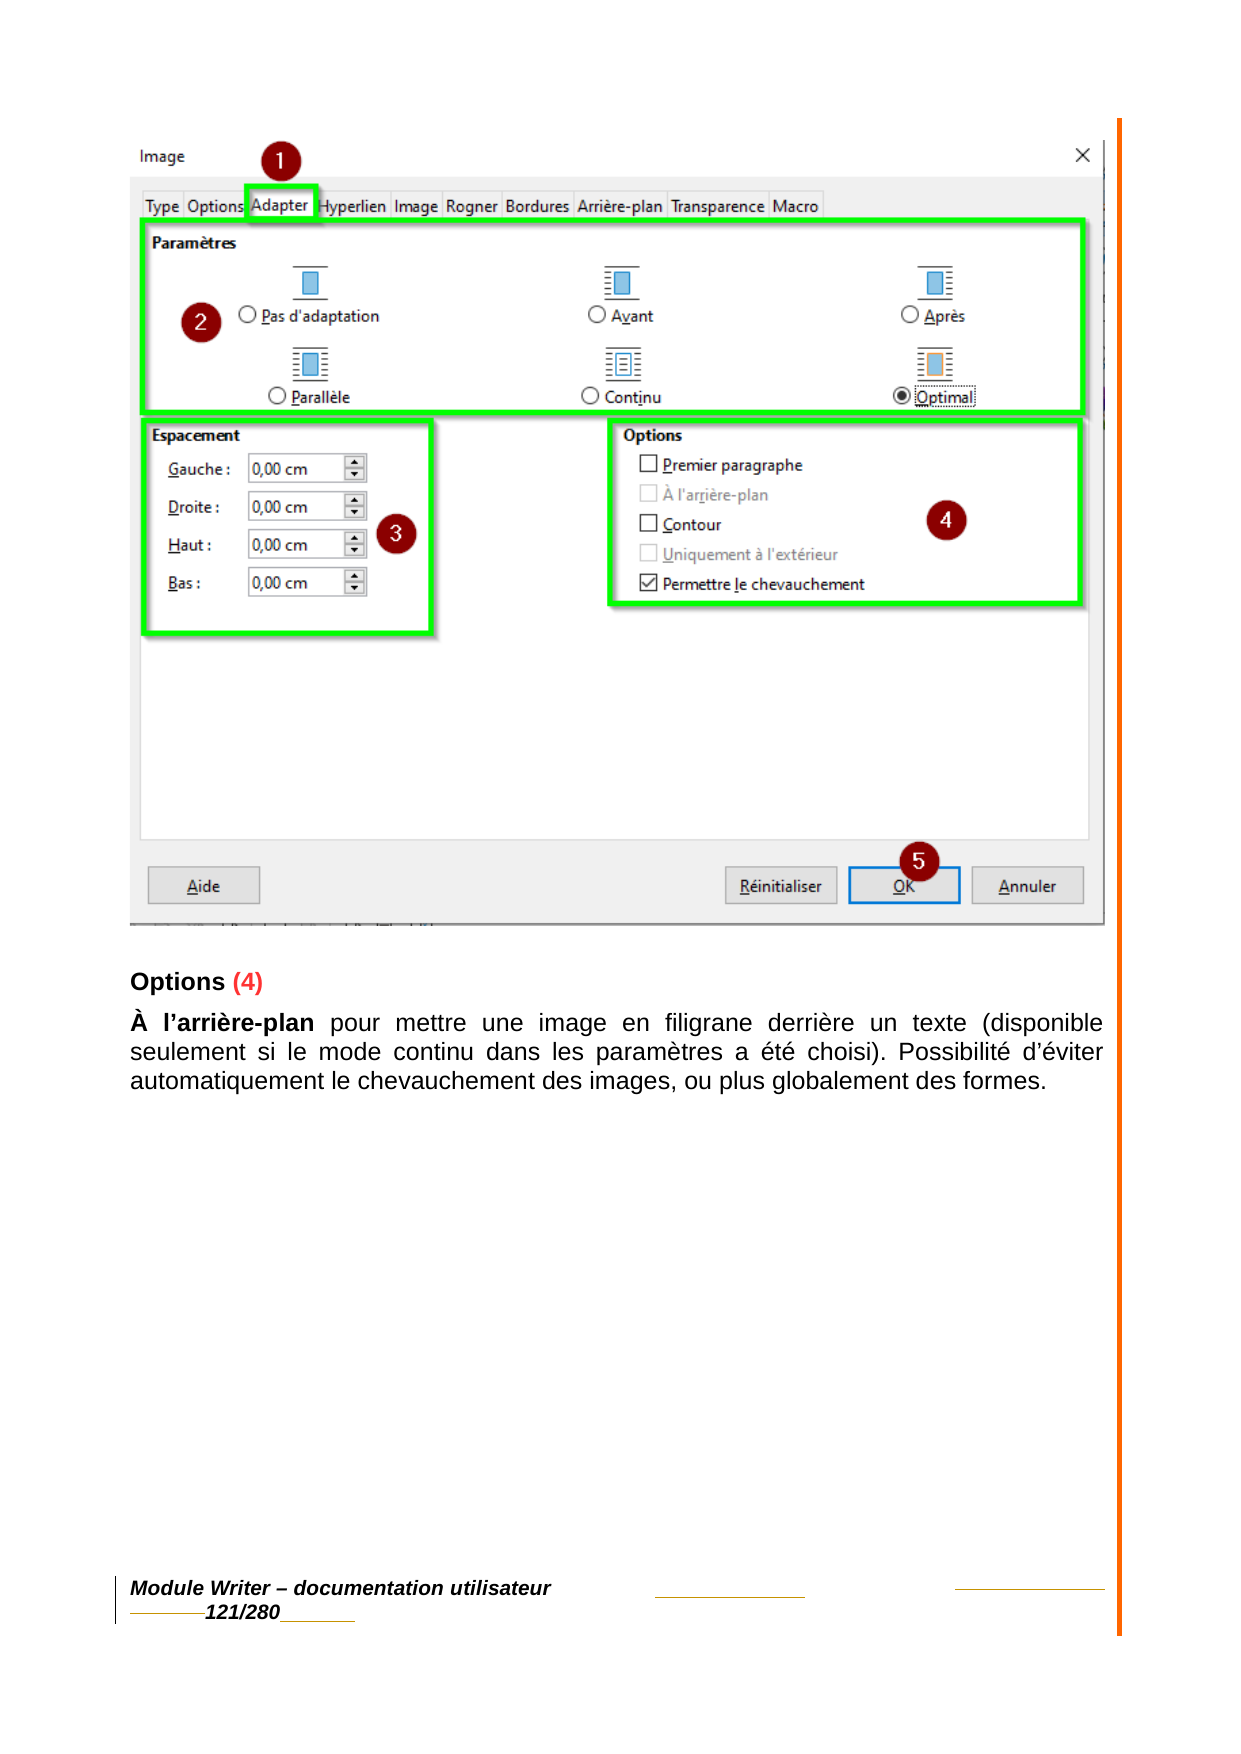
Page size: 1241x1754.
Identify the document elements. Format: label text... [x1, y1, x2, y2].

text Options (4) [130, 967, 1105, 996]
list À l’arrière-plan pour mettre une image en filigrane derrière un texte (disponible seulement si le mode continu dans les paramètres a été choisi). Possibilité d’éviter automatiquement le chevauchement des images, ou plus globalement des formes. [130, 1008, 1105, 1095]
picture [129, 140, 1105, 926]
